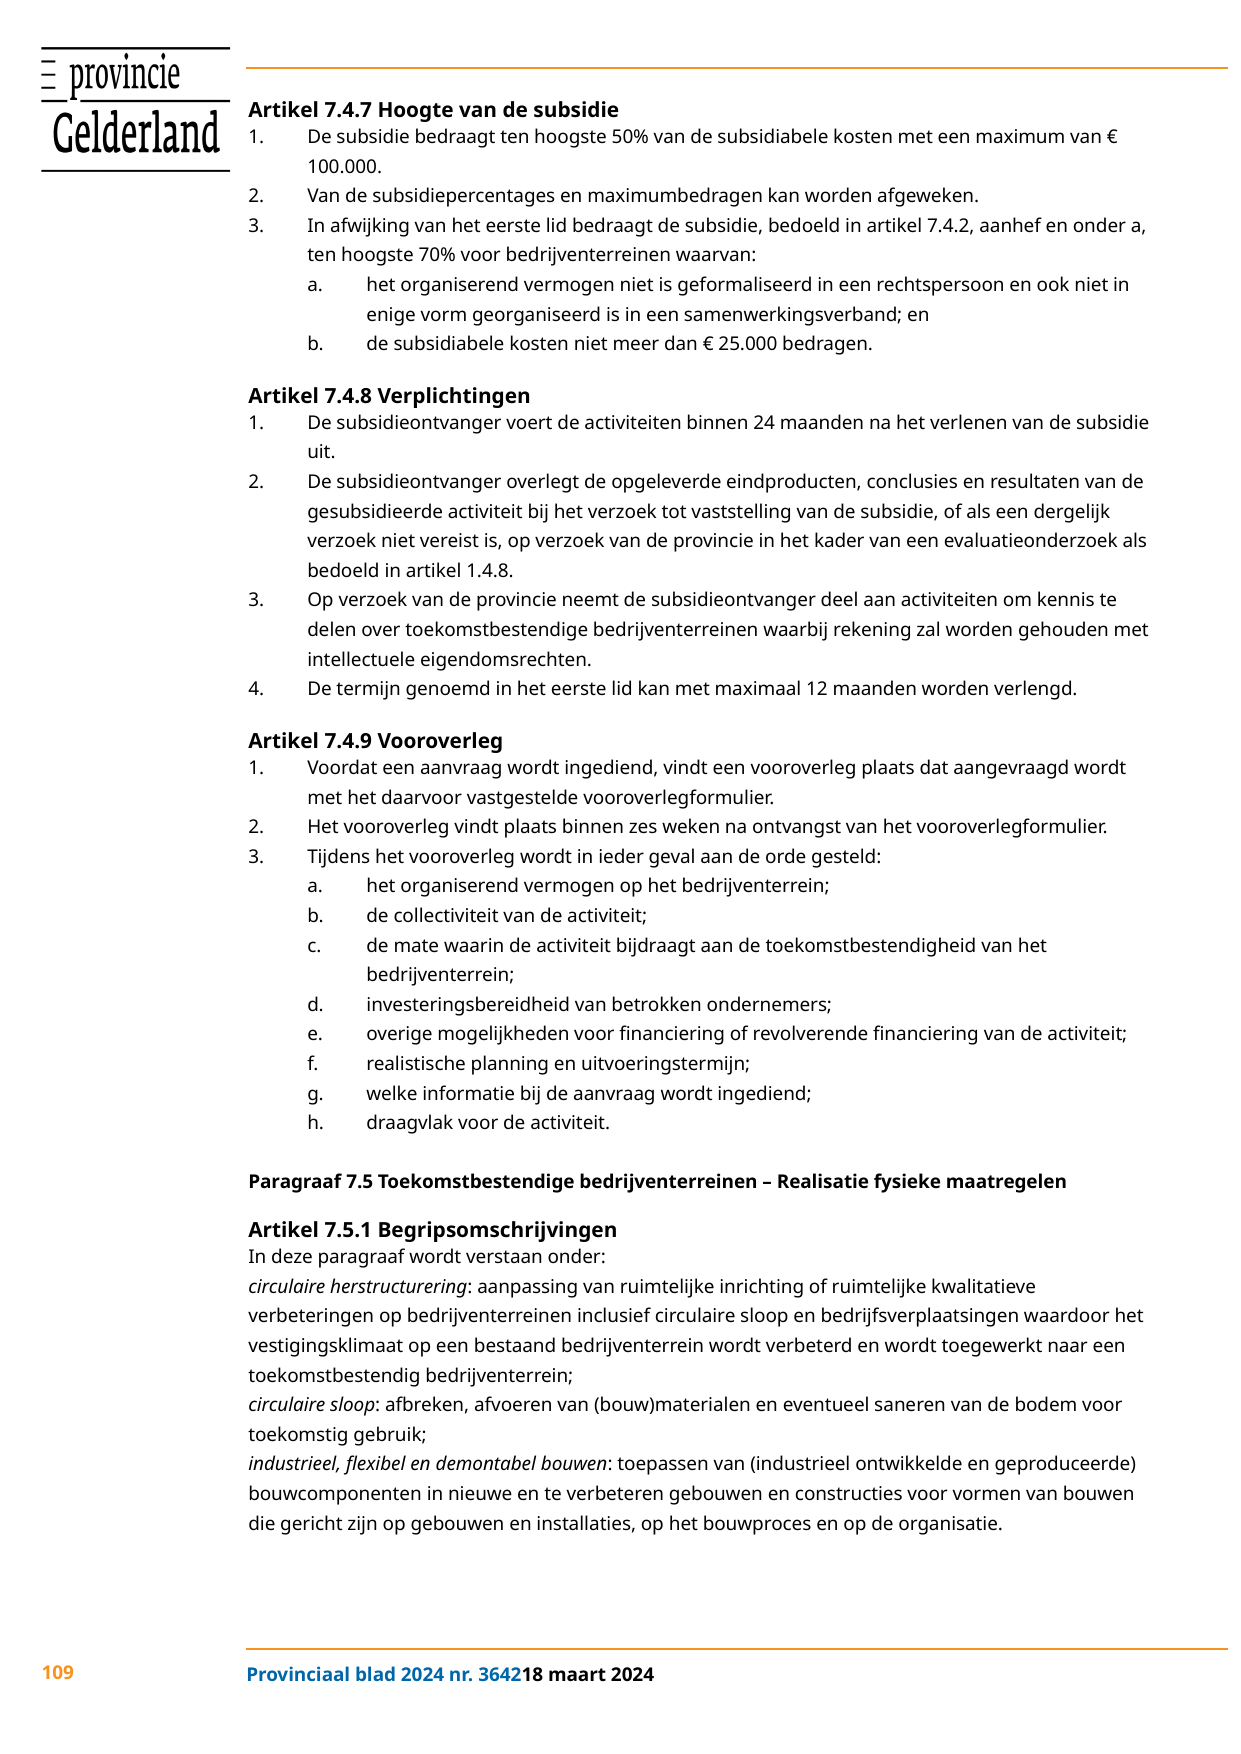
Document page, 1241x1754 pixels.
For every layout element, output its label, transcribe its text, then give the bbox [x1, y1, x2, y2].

text Artikel 7.5.1 Begripsomschrijvingen [248, 1215, 1152, 1243]
list Op verzoek van de provincie neemt de subsidieontvanger deel aan activiteiten om kennis te delen over toekomstbestendige bedrijventerreinen waarbij rekening zal worden gehouden met intellectuele eigendomsrechten. [248, 587, 1152, 672]
list Het vooroverleg vindt plaats binnen zes weken na ontvangst van het vooroverlegformulier. [248, 813, 1152, 839]
list De subsidie bedraagt ten hoogste 50% van de subsidiabele kosten met een maximum van € 100.000. [248, 123, 1152, 178]
list de mate waarin de activiteit bijdraagt aan de toekomstbestendigheid van het bedrijventerrein; [307, 932, 1152, 987]
list In afwijking van het eerste lid bedraagt de subsidie, bedoeld in artikel 7.4.2, aanhef en onder a, ten hoogste 70% voor bedrijventerreinen waarvan: [248, 212, 1152, 267]
list de collectiviteit van de activiteit; [307, 902, 1152, 928]
list Voordat een aanvraag wordt ingediend, vindt een vooroverleg plaats dat aangevraagd wordt met het daarvoor vastgestelde vooroverlegformulier. [248, 754, 1152, 809]
text Artikel 7.4.7 Hoogte van de subsidie [248, 95, 1152, 123]
list Tijdens het vooroverleg wordt in ieder geval aan de orde gesteld: [248, 843, 1152, 869]
list het organiserend vermogen niet is geformaliseerd in een rechtspersoon en ook niet in enige vorm georganiseerd is in een samenwerkingsverband; en [307, 271, 1152, 326]
text circulaire herstructurering: aanpassing van ruimtelijke inrichting of ruimtelijke kwalitatieve verbeteringen op bedrijventerreinen inclusief circulaire sloop en bedrijfsverplaatsingen waardoor het vestigingsklimaat op een bestaand bedrijventerrein wordt verbeterd en wordt toegewerkt naar een toekomstbestendig bedrijventerrein; [248, 1273, 1152, 1387]
list De subsidieontvanger voert de activiteiten binnen 24 maanden na het verlenen van de subsidie uit. [248, 409, 1152, 464]
list De termijn genoemd in het eerste lid kan met maximaal 12 maanden worden verlengd. [248, 675, 1152, 701]
list de subsidiabele kosten niet meer dan € 25.000 bedragen. [307, 330, 1152, 356]
list overige mogelijkheden voor financiering of revolverende financiering van de activiteit; [307, 1021, 1152, 1046]
text Artikel 7.4.9 Vooroverleg [248, 726, 1152, 754]
list het organiserend vermogen op het bedrijventerrein; [307, 873, 1152, 898]
text Paragraaf 7.5 Toekomstbestendige bedrijventerreinen – Realisatie fysieke maatregelen [248, 1168, 1152, 1194]
list draagvlak voor de activiteit. [307, 1109, 1152, 1135]
text industrieel, flexibel en demontabel bouwen: toepassen van (industrieel ontwikkelde en geproduceerde) bouwcomponenten in nieuwe en te verbeteren gebouwen en constructies voor vormen van bouwen die gericht zijn op gebouwen en installaties, op het bouwproces en op de organisatie. [248, 1451, 1152, 1535]
text In deze paragraaf wordt verstaan onder: [248, 1243, 1152, 1269]
list realistische planning en uitvoeringstermijn; [307, 1050, 1152, 1076]
picture [41, 47, 231, 172]
text circulaire sloop: afbreken, afvoeren van (bouw)materialen en eventueel saneren van de bodem voor toekomstig gebruik; [248, 1391, 1152, 1447]
text Artikel 7.4.8 Verplichtingen [248, 381, 1152, 409]
list investeringsbereidheid van betrokken ondernemers; [307, 991, 1152, 1017]
list De subsidieontvanger overlegt de opgeleverde eindproducten, conclusies en resultaten van de gesubsidieerde activiteit bij het verzoek tot vaststelling van de subsidie, of als een dergelijk verzoek niet vereist is, op verzoek van de provincie in het kader van een evaluatieonderzoek als bedoeld in artikel 1.4.8. [248, 468, 1152, 583]
list Van de subsidiepercentages en maximumbedragen kan worden afgeweken. [248, 182, 1152, 208]
list welke informatie bij de aanvraag wordt ingediend; [307, 1080, 1152, 1105]
